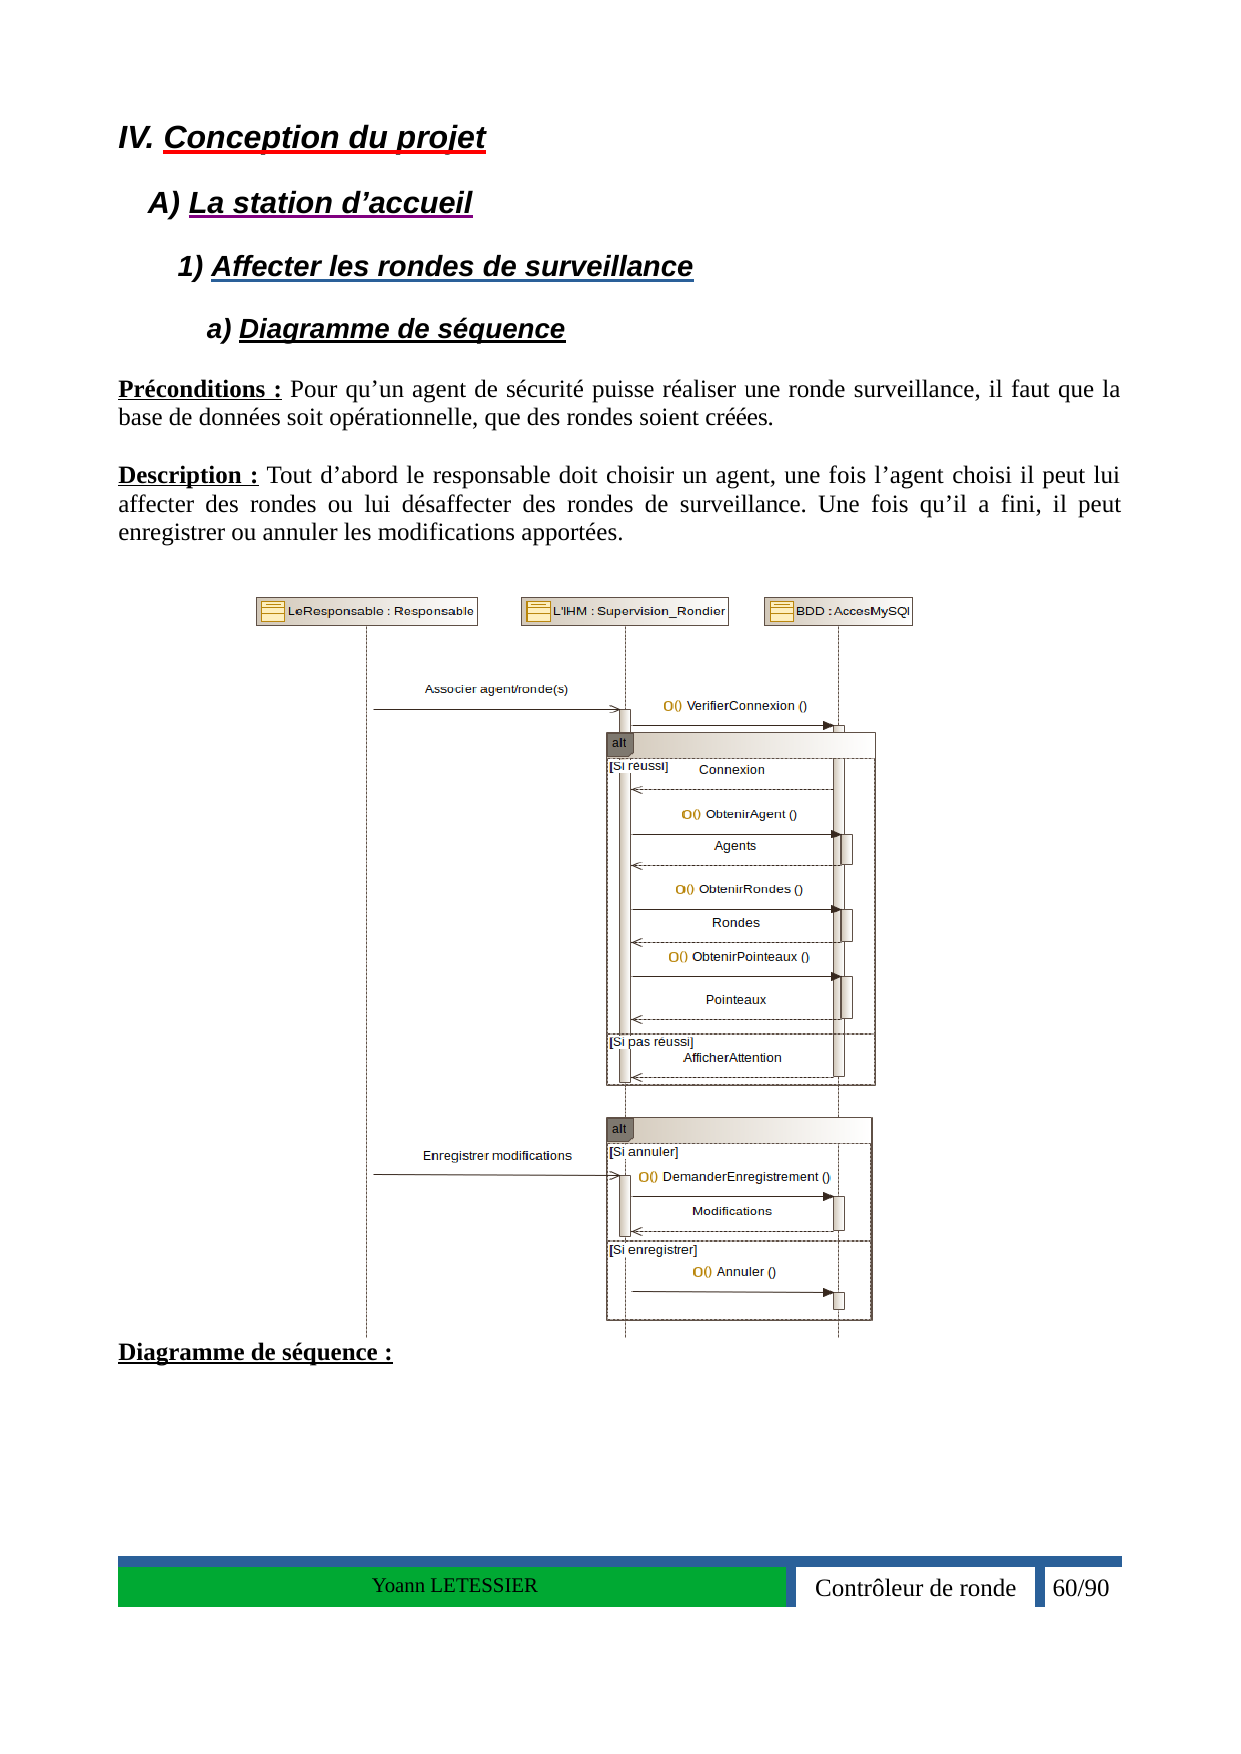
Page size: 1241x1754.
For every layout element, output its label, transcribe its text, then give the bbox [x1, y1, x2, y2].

subtitle Affecter les rondes de surveillance [118, 249, 1122, 283]
text Diagramme de séquence : [118, 575, 1122, 1366]
picture [245, 588, 925, 1338]
subtitle Conception du projet [118, 118, 1122, 155]
text Préconditions : Pour qu’un agent de sécurité puisse réaliser une ronde surveillance, il faut que la base de données soit opérationnelle, que des rondes soient créées. [118, 374, 1122, 431]
subtitle Diagramme de séquence [118, 312, 1122, 344]
text Description : Tout d’abord le responsable doit choisir un agent, une fois l’agent choisi il peut lui affecter des rondes ou lui désaffecter des rondes de surveillance. Une fois qu’il a fini, il peut enregistrer ou annuler les modifications apportées. [118, 460, 1122, 546]
subtitle La station d’accueil [118, 184, 1122, 220]
